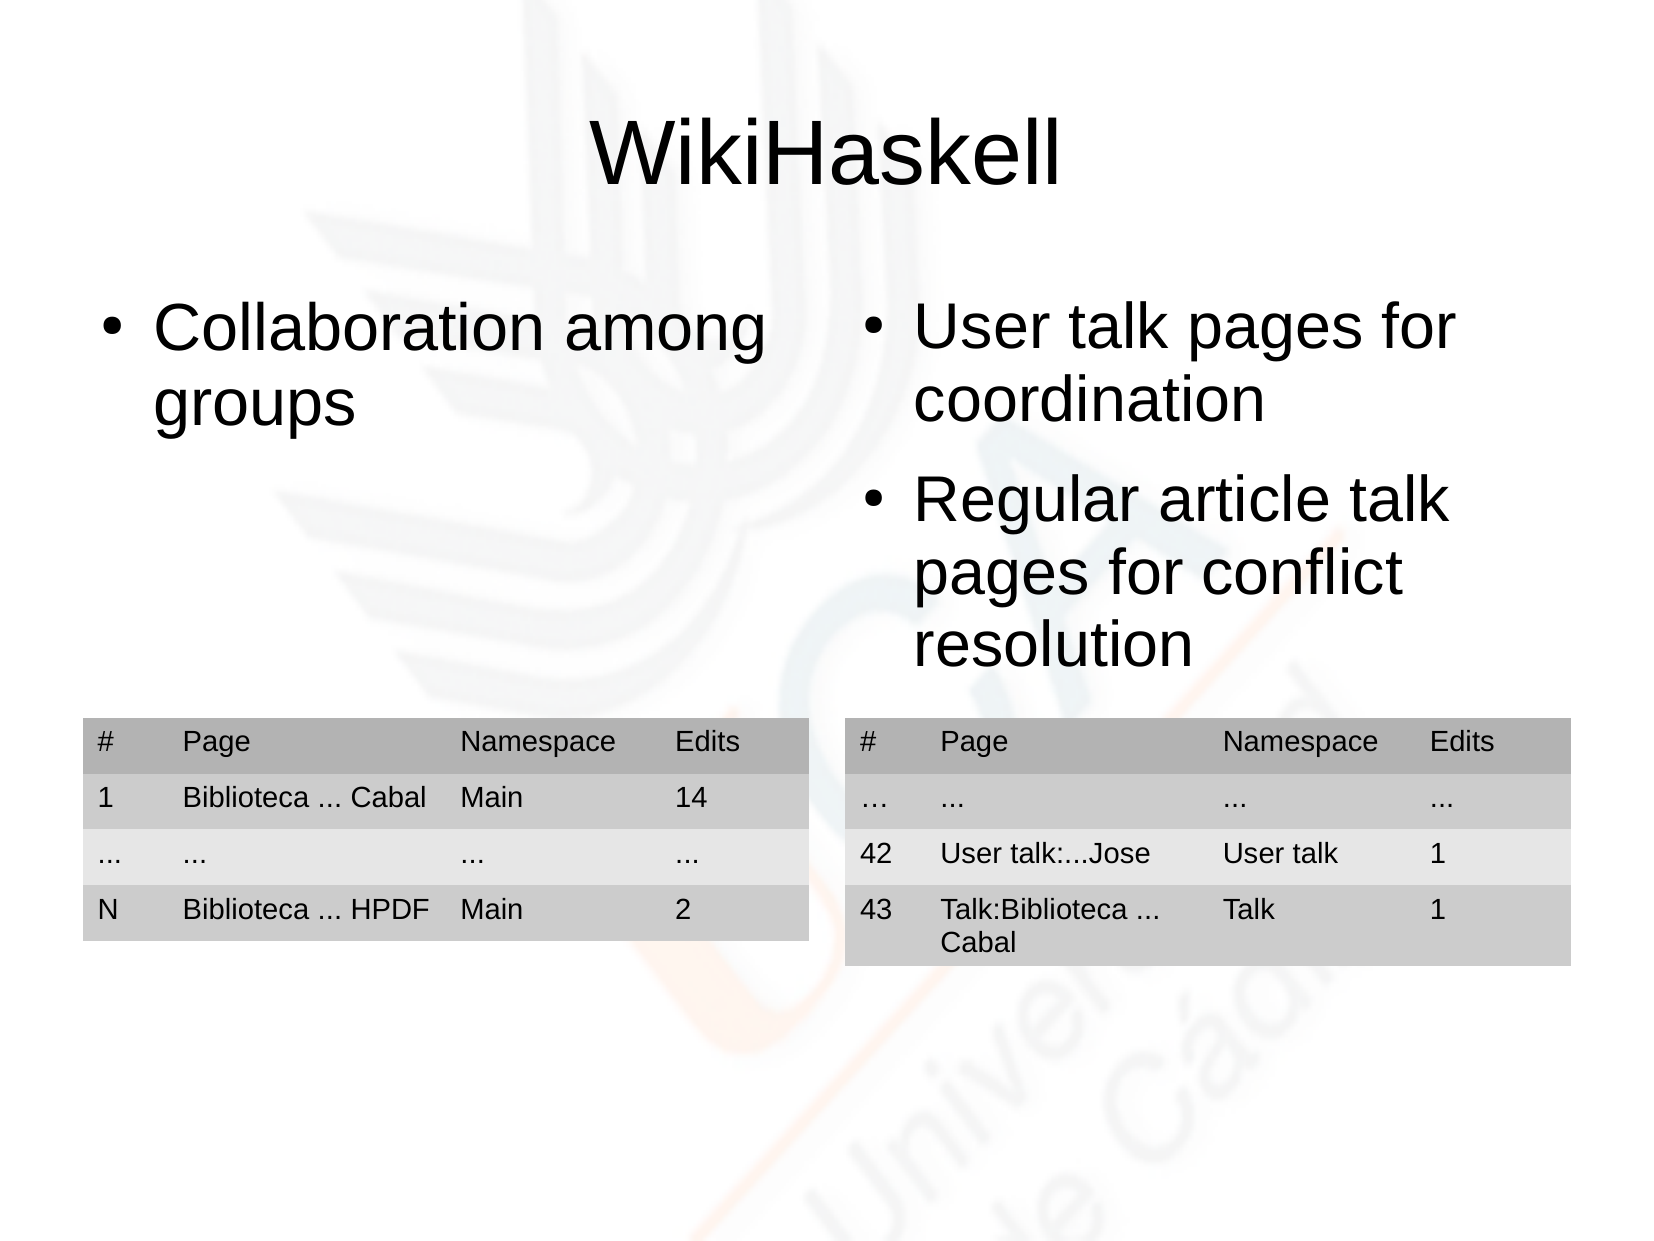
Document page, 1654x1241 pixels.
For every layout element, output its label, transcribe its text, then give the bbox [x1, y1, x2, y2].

table_cell Talk [1208, 885, 1415, 966]
table_header Edits [1415, 718, 1571, 774]
table_cell N [83, 885, 168, 941]
table_cell 2 [660, 885, 809, 941]
table_header Page [926, 718, 1208, 774]
table_cell Biblioteca ... Cabal [168, 774, 446, 829]
table_cell User talk:...Jose [926, 829, 1208, 885]
table_cell User talk [1208, 829, 1415, 885]
list User talk pages for coordination Regular article talk pages for conflict resolution [845, 290, 1572, 681]
list Collaboration among groups [82, 290, 809, 681]
table_cell 1 [83, 774, 168, 829]
table_cell Biblioteca ... HPDF [168, 885, 446, 941]
table_header # [845, 718, 926, 774]
table_header Namespace [1208, 718, 1415, 774]
table_cell ... [1415, 774, 1571, 829]
table_header # [83, 718, 168, 774]
table_cell 1 [1415, 885, 1571, 966]
table_cell ... [660, 829, 809, 885]
table_cell Talk:Biblioteca ... Cabal [926, 885, 1208, 966]
table_cell … [845, 774, 926, 829]
table_cell 14 [660, 774, 809, 829]
table_cell 1 [1415, 829, 1571, 885]
table_cell ... [168, 829, 446, 885]
picture [0, 0, 1654, 1241]
table_cell ... [1208, 774, 1415, 829]
table_cell ... [83, 829, 168, 885]
table_cell Main [446, 774, 660, 829]
table_header Edits [660, 718, 809, 774]
title WikiHaskell [82, 49, 1571, 257]
table_cell ... [926, 774, 1208, 829]
table_cell ... [446, 829, 660, 885]
table_cell 43 [845, 885, 926, 966]
table_cell 42 [845, 829, 926, 885]
table_cell Main [446, 885, 660, 941]
table_header Page [168, 718, 446, 774]
table_header Namespace [446, 718, 660, 774]
